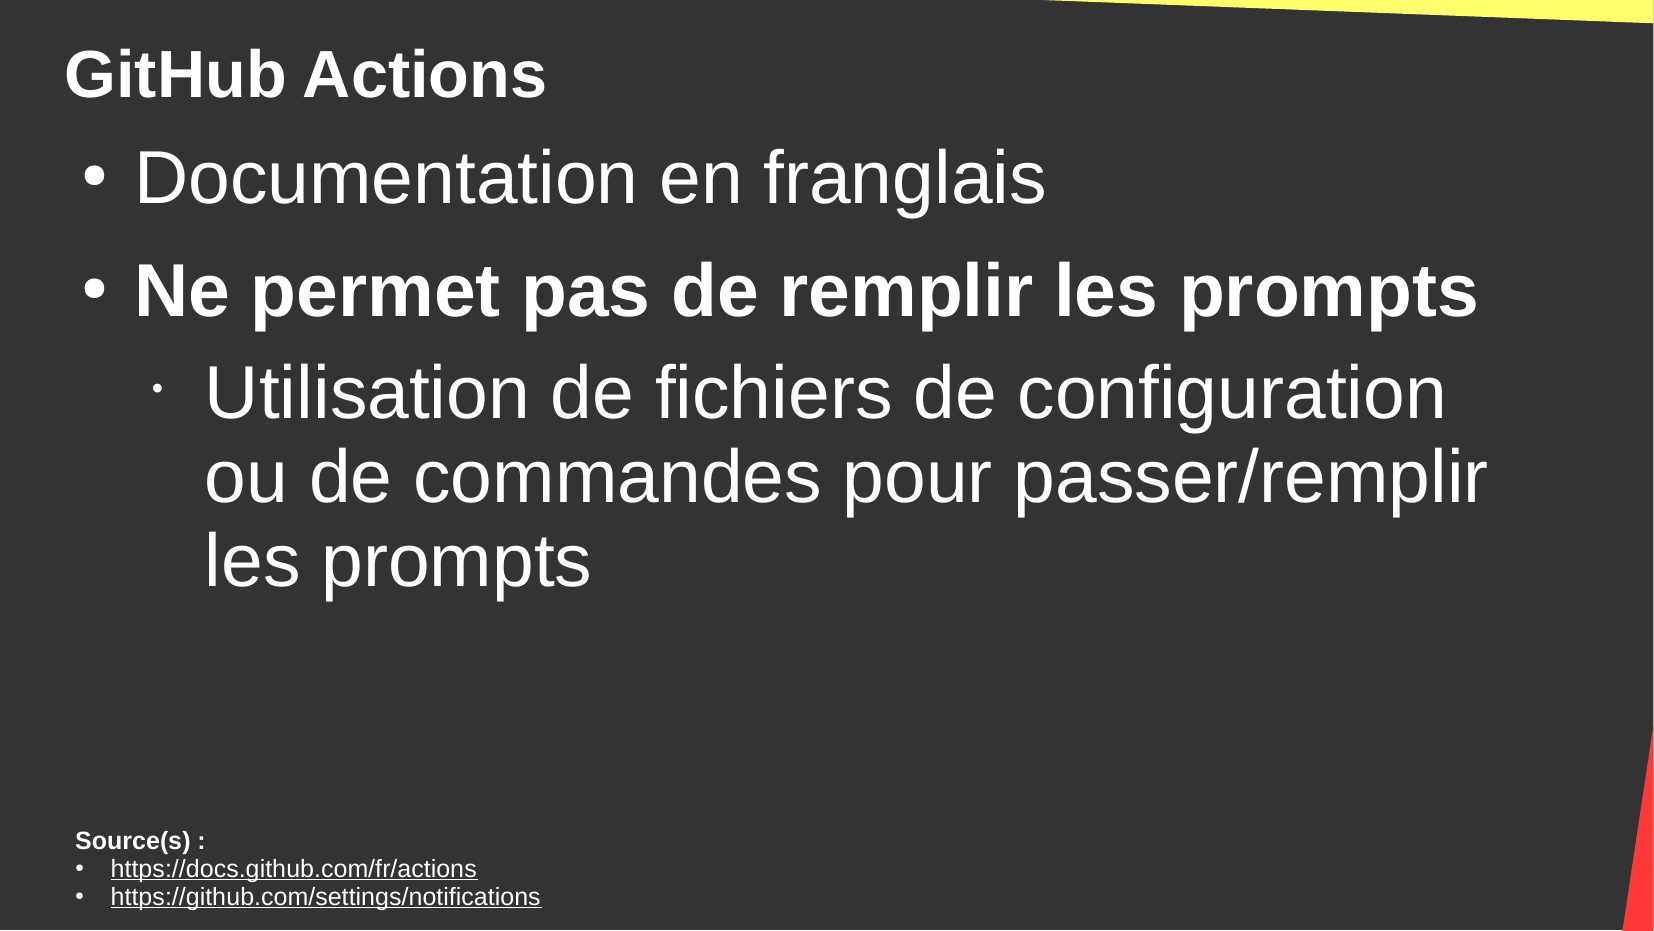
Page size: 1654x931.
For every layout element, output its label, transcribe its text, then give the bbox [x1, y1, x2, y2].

list Documentation en franglais Ne permet pas de remplir les prompts Utilisation de fichiers de configuration ou de commandes pour passer/remplir les prompts [63, 135, 1542, 792]
title GitHub Actions [64, 37, 1105, 119]
text_box Source(s) : https://docs.github.com/fr/actions https://github.com/settings/notifications [60, 809, 1546, 919]
text_box [1042, 0, 1654, 24]
text_box [1622, 721, 1654, 931]
